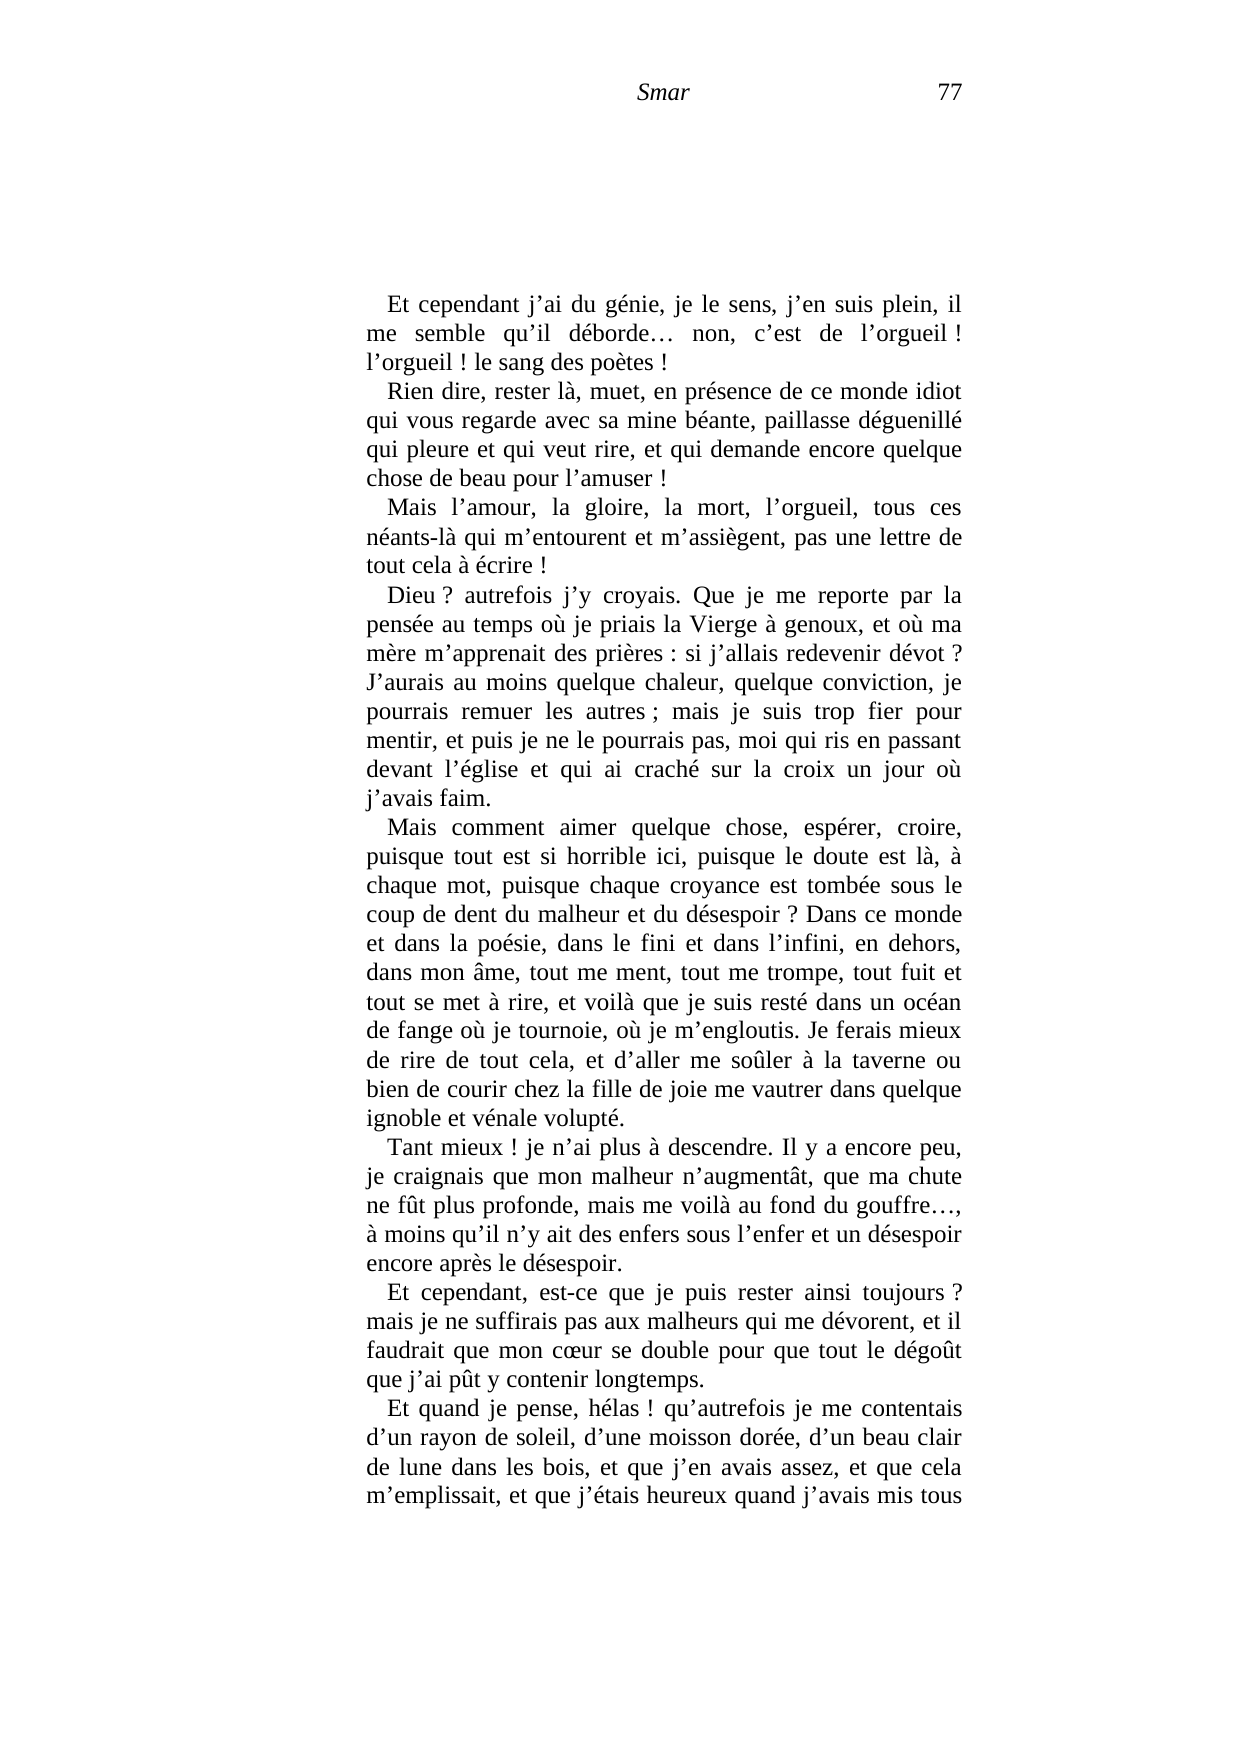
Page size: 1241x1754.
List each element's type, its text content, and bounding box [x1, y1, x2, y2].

text Tant mieux ! je n’ai plus à descendre. Il y a encore peu, je craignais que mon malheur n’augmentât, que ma chute ne fût plus profonde, mais me voilà au fond du gouffre…, à moins qu’il n’y ait des enfers sous l’enfer et un désespoir encore après le désespoir. [366, 1132, 962, 1277]
text Et cependant, est-ce que je puis rester ainsi toujours ? mais je ne suffirais pas aux malheurs qui me dévorent, et il faudrait que mon cœur se double pour que tout le dégoût que j’ai pût y contenir longtemps. [366, 1277, 962, 1393]
text Et quand je pense, hélas ! qu’autrefois je me contentais d’un rayon de soleil, d’une moisson dorée, d’un beau clair de lune dans les bois, et que j’en avais assez, et que cela m’emplissait, et que j’étais heureux quand j’avais mis tous [366, 1393, 962, 1509]
text Mais comment aimer quelque chose, espérer, croire, puisque tout est si horrible ici, puisque le doute est là, à chaque mot, puisque chaque croyance est tombée sous le coup de dent du malheur et du désespoir ? Dans ce monde et dans la poésie, dans le fini et dans l’infini, en dehors, dans mon âme, tout me ment, tout me trompe, tout fuit et tout se met à rire, et voilà que je suis resté dans un océan de fange où je tournoie, où je m’engloutis. Je ferais mieux de rire de tout cela, et d’aller me soûler à la taverne ou bien de courir chez la fille de joie me vautrer dans quelque ignoble et vénale volupté. [366, 812, 962, 1132]
text Et cependant j’ai du génie, je le sens, j’en suis plein, il me semble qu’il déborde… non, c’est de l’orgueil ! l’orgueil ! le sang des poètes ! [366, 289, 962, 376]
text Dieu ? autrefois j’y croyais. Que je me reporte par la pensée au temps où je priais la Vierge à genoux, et où ma mère m’apprenait des prières : si j’allais redevenir dévot ? J’aurais au moins quelque chaleur, quelque conviction, je pourrais remuer les autres ; mais je suis trop fier pour mentir, et puis je ne le pourrais pas, moi qui ris en passant devant l’église et qui ai craché sur la croix un jour où j’avais faim. [366, 579, 962, 812]
text Rien dire, rester là, muet, en présence de ce monde idiot qui vous regarde avec sa mine béante, paillasse déguenillé qui pleure et qui veut rire, et qui demande encore quelque chose de beau pour l’amuser ! [366, 376, 962, 492]
text Mais l’amour, la gloire, la mort, l’orgueil, tous ces néants-là qui m’entourent et m’assiègent, pas une lettre de tout cela à écrire ! [366, 492, 962, 579]
